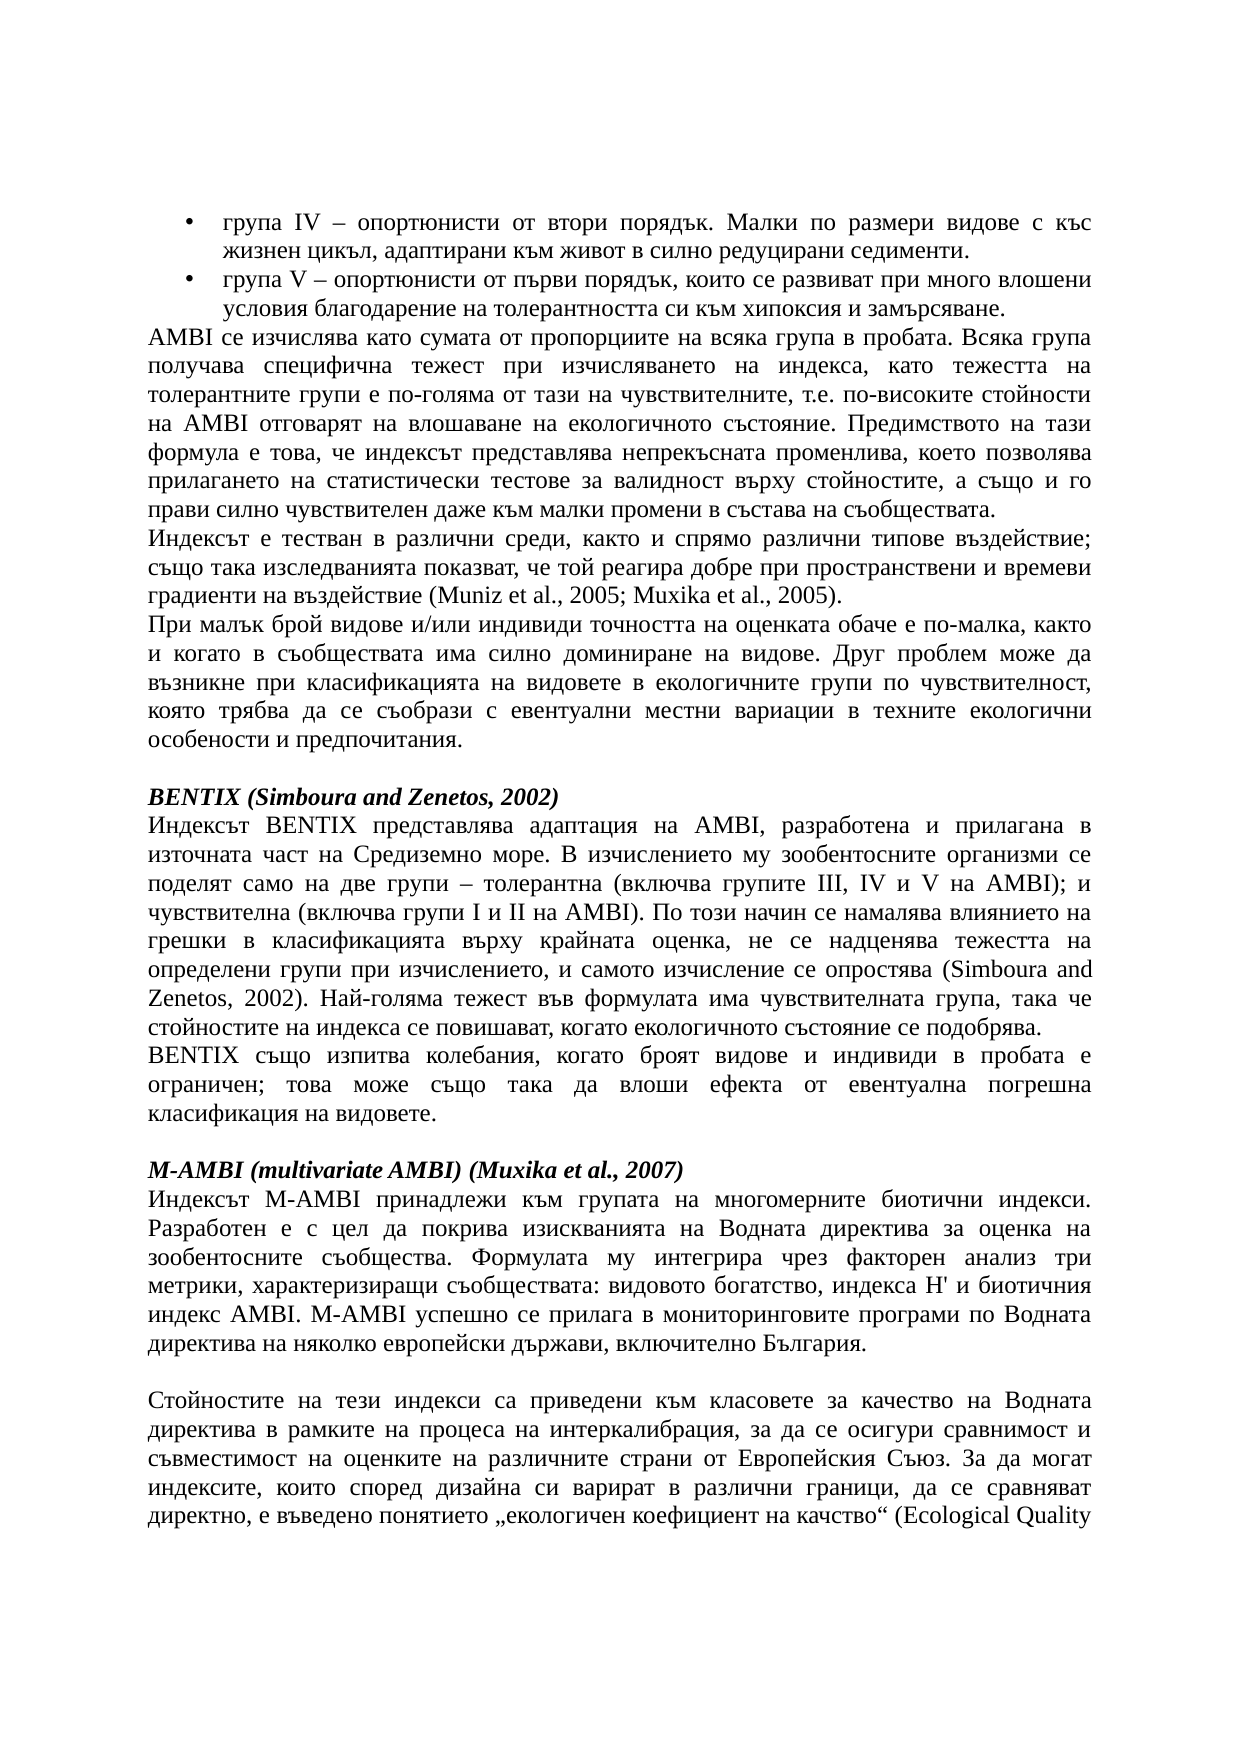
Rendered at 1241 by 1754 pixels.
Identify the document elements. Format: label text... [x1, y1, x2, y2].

list група IV – опортюнисти от втори порядък. Малки по размери видове с къс жизнен цикъл, адаптирани към живот в силно редуцирани седименти. [185, 207, 1093, 264]
text Индексът BENTIX представлява адаптация на AMBI, разработена и прилагана в източната част на Средиземно море. В изчислението му зообентосните организми се поделят само на две групи – толерантна (включва групите III, IV и V на AMBI); и чувствителна (включва групи I и II на AMBI). По този начин се намалява влиянието на грешки в класификацията върху крайната оценка, не се надценява тежестта на определени групи при изчислението, и самото изчисление се опростява (Simboura and Zenetos, 2002). Най-голяма тежест във формулата има чувствителната група, така че стойностите на индекса се повишават, когато екологичното състояние се подобрява. [148, 810, 1093, 1040]
text AMBI се изчислява като сумата от пропорциите на всяка група в пробата. Всяка група получава специфична тежест при изчисляването на индекса, като тежестта на толерантните групи е по-голяма от тази на чувствителните, т.е. по-високите стойности на AMBI отговарят на влошаване на екологичното състояние. Предимството на тази формула е това, че индексът представлява непрекъсната променлива, което позволява прилагането на статистически тестове за валидност върху стойностите, а също и го прави силно чувствителен даже към малки промени в състава на съобществата. [148, 322, 1093, 523]
text При малък брой видове и/или индивиди точността на оценката обаче е по-малка, както и когато в съобществата има силно доминиране на видове. Друг проблем може да възникне при класификацията на видовете в екологичните групи по чувствителност, която трябва да се съобрази с евентуални местни вариации в техните екологични особености и предпочитания. [148, 609, 1093, 753]
text M-AMBI (multivariate AMBI) (Muxika et al., 2007) [148, 1155, 1093, 1184]
text Индексът е тестван в различни среди, както и спрямо различни типове въздействие; също така изследванията показват, че той реагира добре при пространствени и времеви градиенти на въздействие (Muniz et al., 2005; Muxika et al., 2005). [148, 523, 1093, 609]
text BENTIX също изпитва колебания, когато броят видове и индивиди в пробата е ограничен; това може също така да влоши ефекта от евентуална погрешна класификация на видовете. [148, 1040, 1093, 1127]
text Стойностите на тези индекси са приведени към класовете за качество на Водната директива в рамките на процеса на интеркалибрация, за да се осигури сравнимост и съвместимост на оценките на различните страни от Европейския Съюз. За да могат индексите, които според дизайна си варират в различни граници, да се сравняват директно, е въведено понятието „екологичен коефициент на качство“ (Ecological Quality [148, 1385, 1093, 1529]
text Индексът M-AMBI принадлежи към групата на многомерните биотични индекси. Разработен е с цел да покрива изискванията на Водната директива за оценка на зообентосните съобщества. Формулата му интегрира чрез факторен анализ три метрики, характеризиращи съобществата: видовото богатство, индекса H' и биотичния индекс AMBI. M-AMBI успешно се прилага в мониторинговите програми по Водната директива на няколко европейски държави, включително България. [148, 1184, 1093, 1357]
list група V – опортюнисти от първи порядък, които се развиват при много влошени условия благодарение на толерантността си към хипоксия и замърсяване. [185, 264, 1093, 322]
text BENTIX (Simboura and Zenetos, 2002) [148, 782, 1093, 810]
